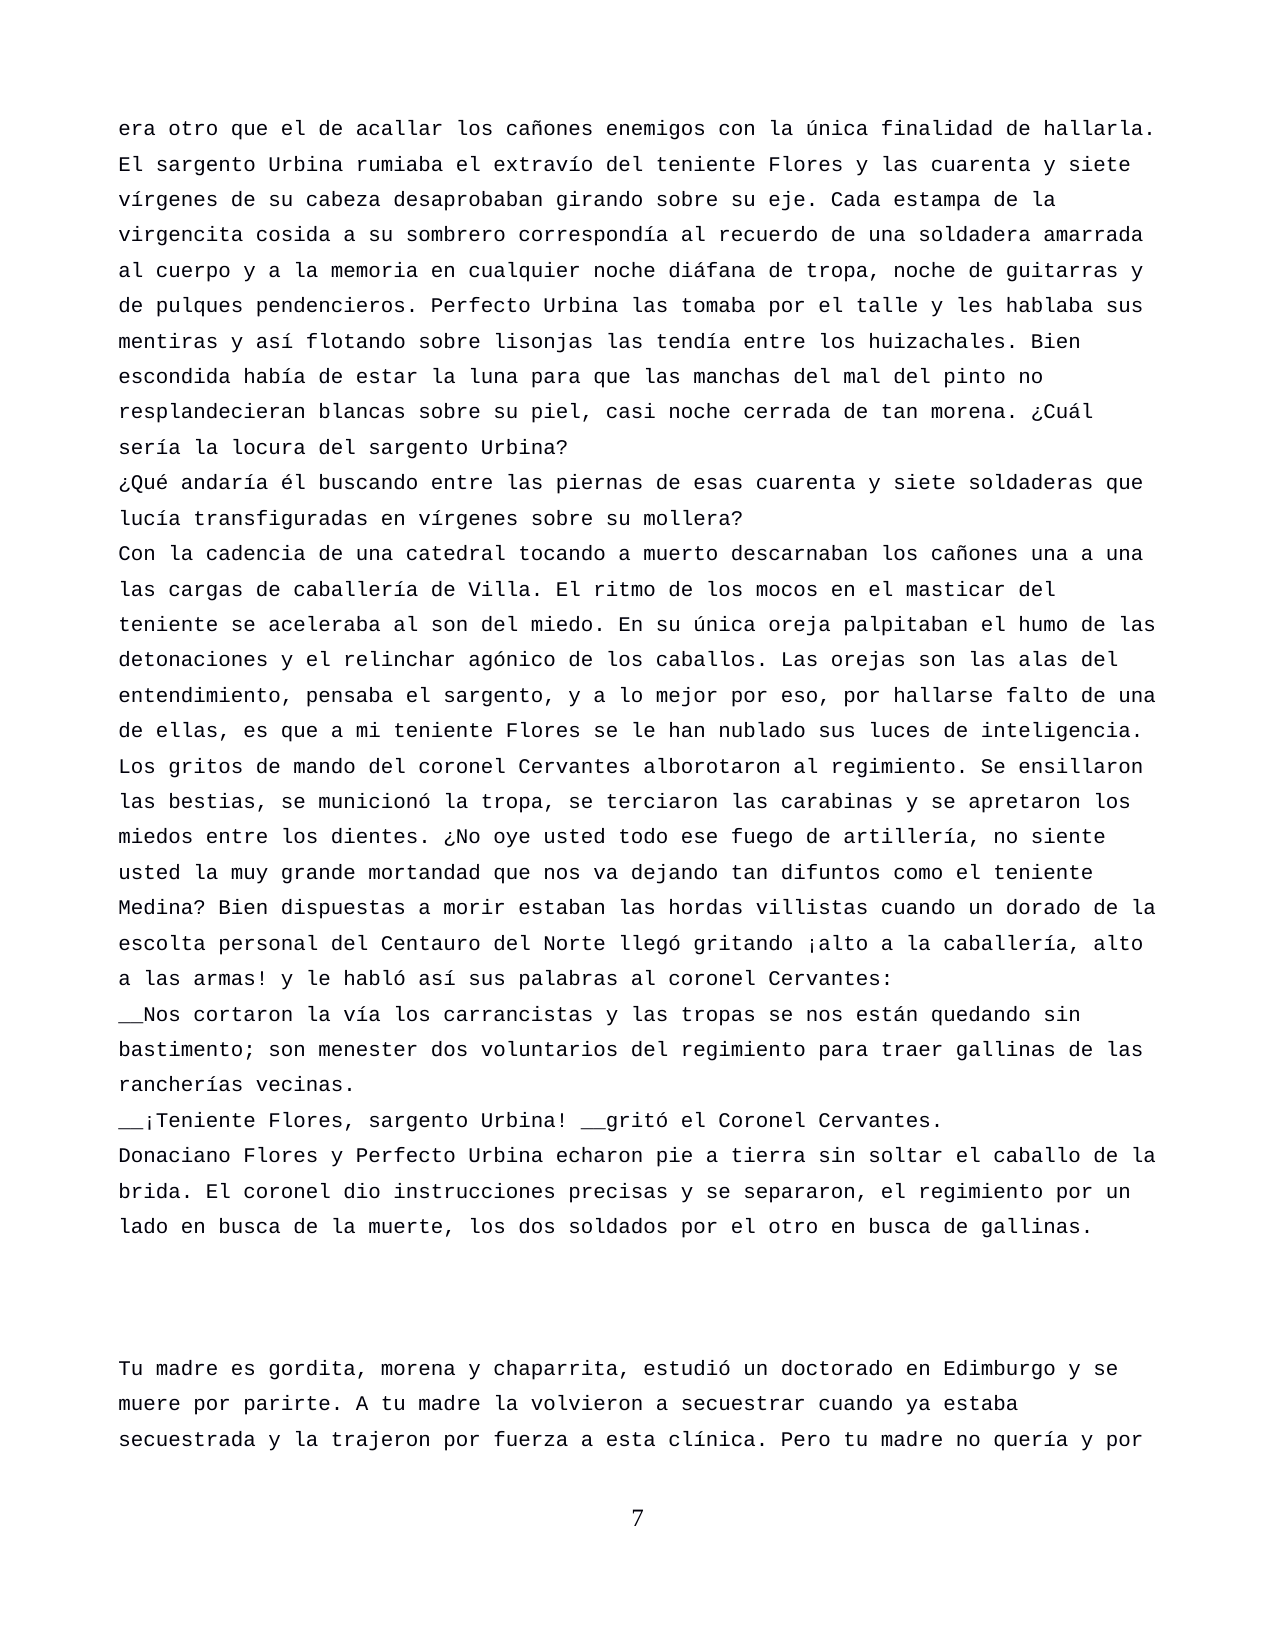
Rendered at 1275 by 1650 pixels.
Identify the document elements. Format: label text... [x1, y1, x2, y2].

text Donaciano Flores y Perfecto Urbina echaron pie a tierra sin soltar el caballo de la brida. El coronel dio instrucciones precisas y se separaron, el regimiento por un lado en busca de la muerte, los dos soldados por el otro en busca de gallinas. [118, 1145, 1157, 1240]
text El sargento Urbina rumiaba el extravío del teniente Flores y las cuarenta y siete vírgenes de su cabeza desaprobaban girando sobre su eje. Cada estampa de la virgencita cosida a su sombrero correspondía al recuerdo de una soldadera amarrada al cuerpo y a la memoria en cualquier noche diáfana de tropa, noche de guitarras y de pulques pendencieros. Perfecto Urbina las tomaba por el talle y les hablaba sus mentiras y así flotando sobre lisonjas las tendía entre los huizachales. Bien escondida había de estar la luna para que las manchas del mal del pinto no resplandecieran blancas sobre su piel, casi noche cerrada de tan morena. ¿Cuál sería la locura del sargento Urbina? [118, 153, 1157, 461]
text __Nos cortaron la vía los carrancistas y las tropas se nos están quedando sin bastimento; son menester dos voluntarios del regimiento para traer gallinas de las rancherías vecinas. [118, 1003, 1157, 1098]
text Los gritos de mando del coronel Cervantes alborotaron al regimiento. Se ensillaron las bestias, se municionó la tropa, se terciaron las carabinas y se apretaron los miedos entre los dientes. ¿No oye usted todo ese fuego de artillería, no siente usted la muy grande mortandad que nos va dejando tan difuntos como el teniente Medina? Bien dispuestas a morir estaban las hordas villistas cuando un dorado de la escolta personal del Centauro del Norte llegó gritando ¡alto a la caballería, alto a las armas! y le habló así sus palabras al coronel Cervantes: [118, 756, 1157, 992]
text ¿Qué andaría él buscando entre las piernas de esas cuarenta y siete soldaderas que lucía transfiguradas en vírgenes sobre su mollera? [118, 472, 1157, 531]
text __¡Teniente Flores, sargento Urbina! __gritó el Coronel Cervantes. [118, 1110, 1157, 1133]
text era otro que el de acallar los cañones enemigos con la única finalidad de hallarla. [118, 118, 1157, 142]
text Tu madre es gordita, morena y chaparrita, estudió un doctorado en Edimburgo y se muere por parirte. A tu madre la volvieron a secuestrar cuando ya estaba secuestrada y la trajeron por fuerza a esta clínica. Pero tu madre no quería y por [118, 1358, 1157, 1452]
text Con la cadencia de una catedral tocando a muerto descarnaban los cañones una a una las cargas de caballería de Villa. El ritmo de los mocos en el masticar del teniente se aceleraba al son del miedo. En su única oreja palpitaban el humo de las detonaciones y el relinchar agónico de los caballos. Las orejas son las alas del entendimiento, pensaba el sargento, y a lo mejor por eso, por hallarse falto de una de ellas, es que a mi teniente Flores se le han nublado sus luces de inteligencia. [118, 543, 1157, 744]
